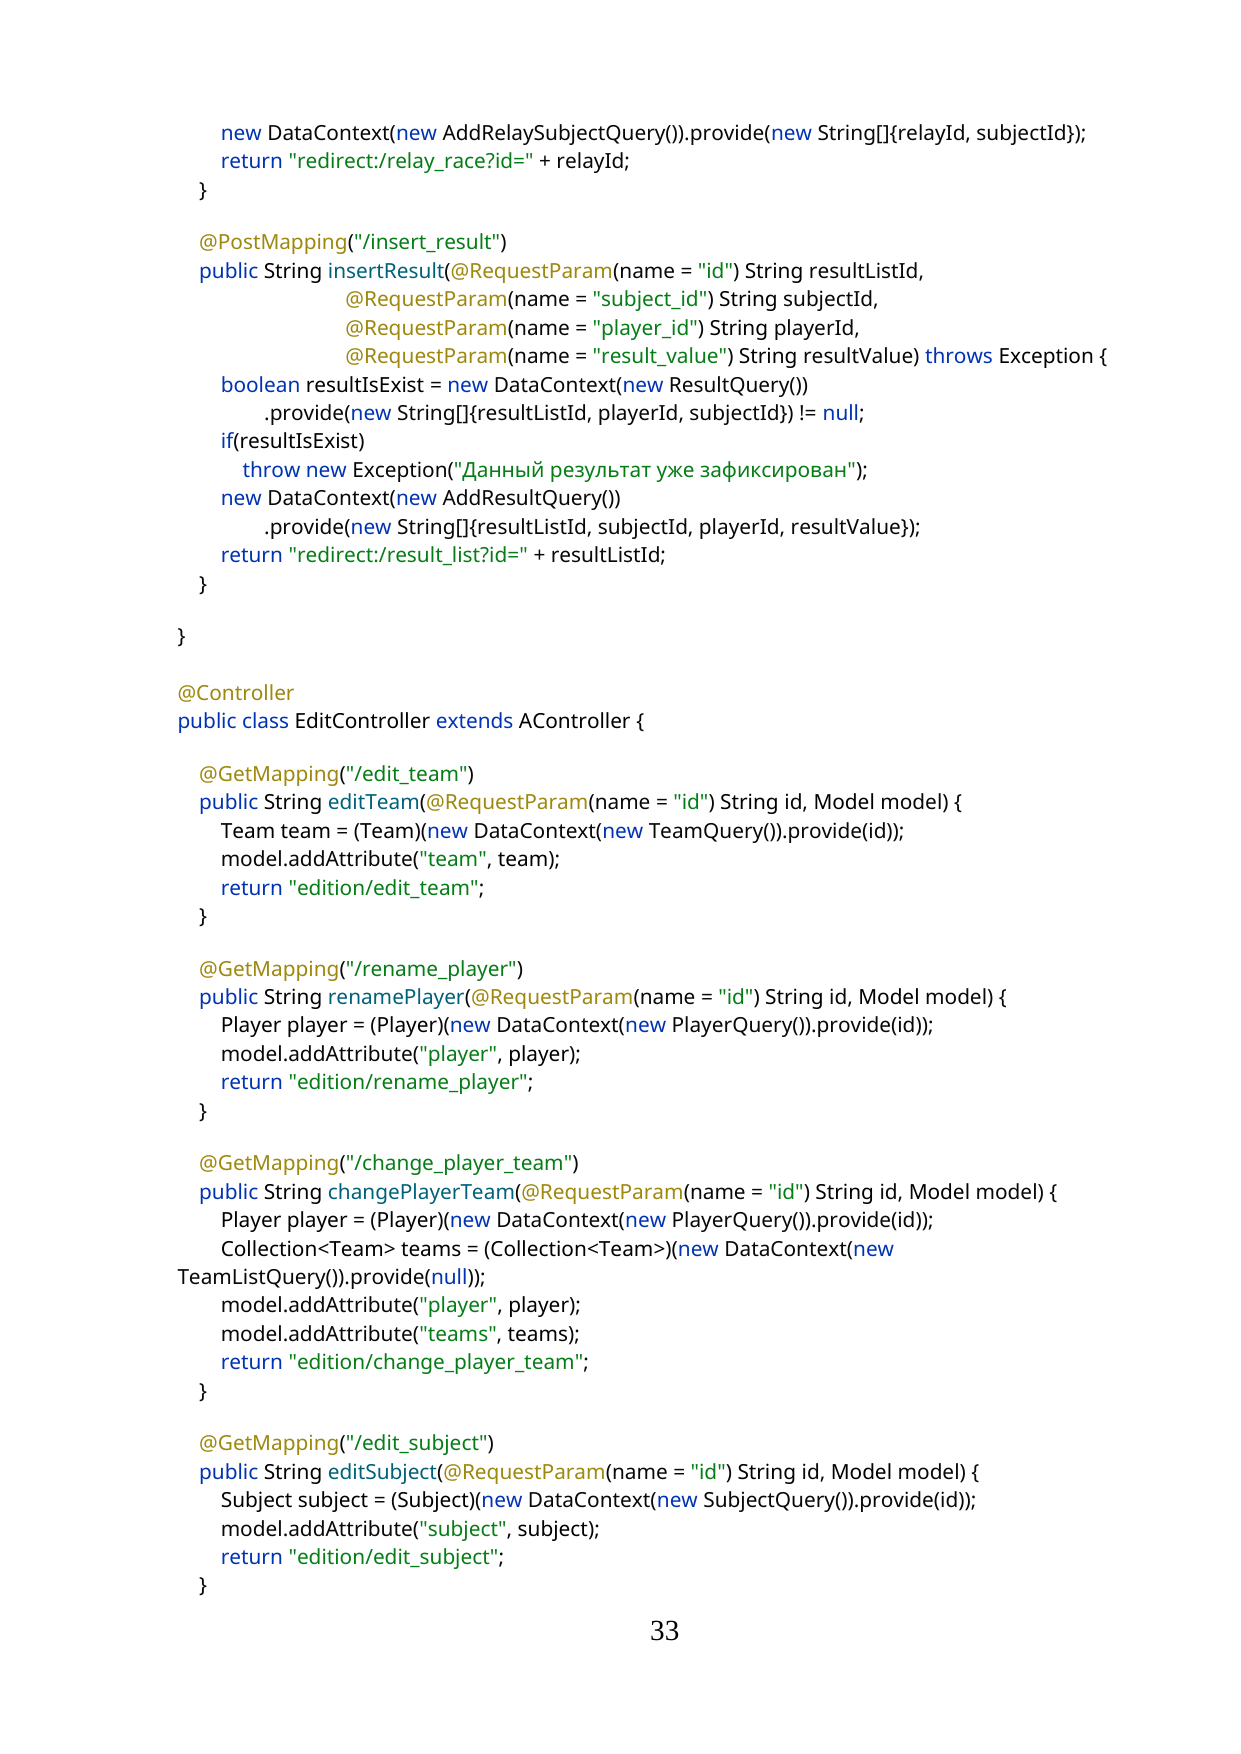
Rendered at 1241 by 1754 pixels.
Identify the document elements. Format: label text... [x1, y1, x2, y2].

text @Controller public class EditController extends AController { @GetMapping("/edit_team") public String editTeam(@RequestParam(name = "id") String id, Model model) { Team team = (Team)(new DataContext(new TeamQuery()).provide(id)); model.addAttribute("team", team); return "edition/edit_team"; } @GetMapping("/rename_player") public String renamePlayer(@RequestParam(name = "id") String id, Model model) { Player player = (Player)(new DataContext(new PlayerQuery()).provide(id)); model.addAttribute("player", player); return "edition/rename_player"; } @GetMapping("/change_player_team") public String changePlayerTeam(@RequestParam(name = "id") String id, Model model) { Player player = (Player)(new DataContext(new PlayerQuery()).provide(id)); Collection<Team> teams = (Collection<Team>)(new DataContext(new TeamListQuery()).provide(null)); model.addAttribute("player", player); model.addAttribute("teams", teams); return "edition/change_player_team"; } @GetMapping("/edit_subject") public String editSubject(@RequestParam(name = "id") String id, Model model) { Subject subject = (Subject)(new DataContext(new SubjectQuery()).provide(id)); model.addAttribute("subject", subject); return "edition/edit_subject"; } [177, 678, 1152, 1599]
text new DataContext(new AddRelaySubjectQuery()).provide(new String[]{relayId, subjectId}); return "redirect:/relay_race?id=" + relayId; } @PostMapping("/insert_result") public String insertResult(@RequestParam(name = "id") String resultListId, @RequestParam(name = "subject_id") String subjectId, @RequestParam(name = "player_id") String playerId, @RequestParam(name = "result_value") String resultValue) throws Exception { boolean resultIsExist = new DataContext(new ResultQuery()) .provide(new String[]{resultListId, playerId, subjectId}) != null; if(resultIsExist) throw new Exception("Данный результат уже зафиксирован"); new DataContext(new AddResultQuery()) .provide(new String[]{resultListId, subjectId, playerId, resultValue}); return "redirect:/result_list?id=" + resultListId; } } [177, 118, 1152, 650]
